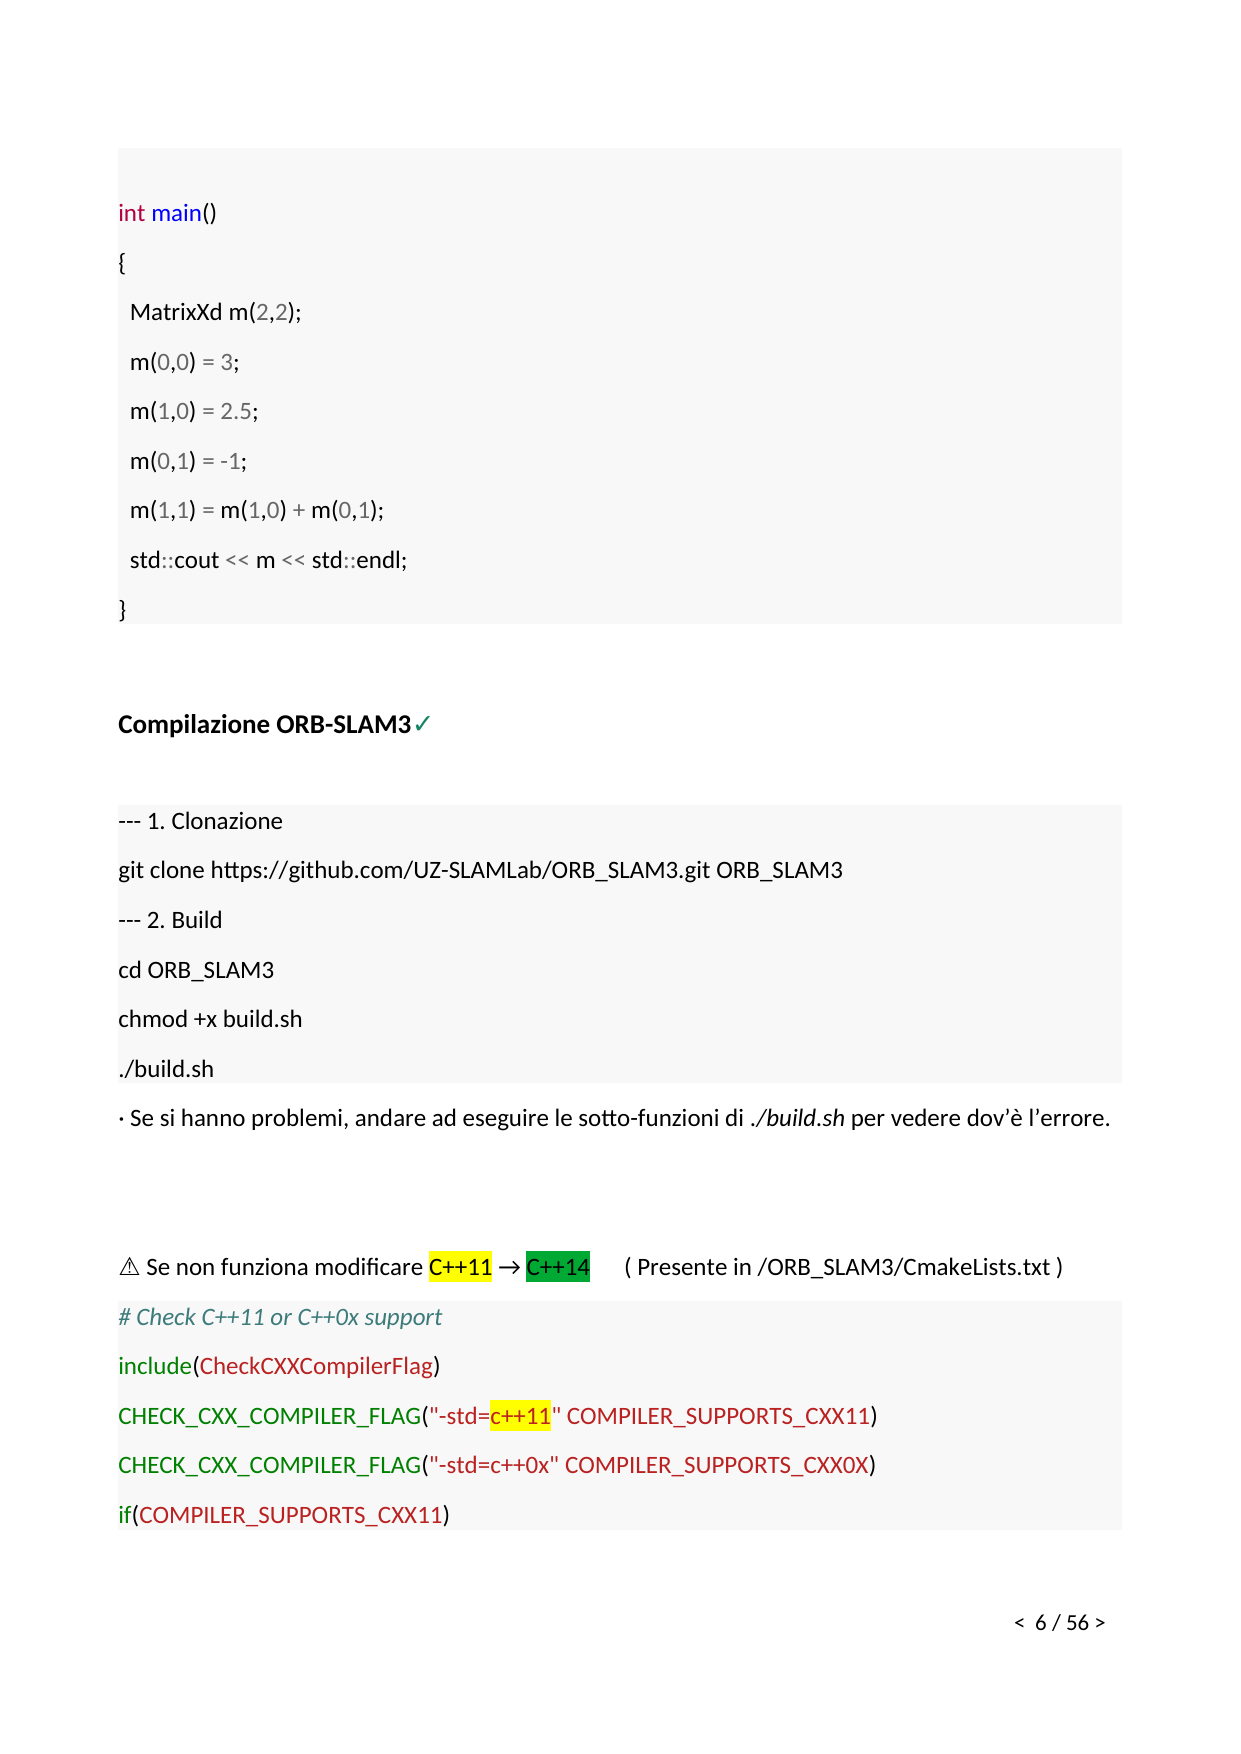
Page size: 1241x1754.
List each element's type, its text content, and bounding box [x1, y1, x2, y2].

text m(0,0) = 3; [118, 346, 1122, 376]
text chmod +x build.sh [118, 1003, 1122, 1034]
text --- 1. Clonazione [118, 805, 1122, 836]
text MatrixXd m(2,2); [118, 296, 1122, 327]
text int main() [118, 197, 1122, 228]
subtitle Compilazione ORB-SLAM3✓ [118, 708, 1122, 741]
text ./build.sh [118, 1053, 1122, 1083]
text { [118, 247, 1122, 277]
text if(COMPILER_SUPPORTS_CXX11) [118, 1499, 1122, 1530]
text · Se si hanno problemi, andare ad eseguire le sotto-funzioni di ./build.sh per vedere dov’è l’errore. [118, 1102, 1122, 1133]
text CHECK_CXX_COMPILER_FLAG("-std=c++11" COMPILER_SUPPORTS_CXX11) [118, 1400, 1122, 1431]
text m(1,1) = m(1,0) + m(0,1); [118, 495, 1122, 525]
text CHECK_CXX_COMPILER_FLAG("-std=c++0x" COMPILER_SUPPORTS_CXX0X) [118, 1449, 1122, 1480]
text m(0,1) = -1; [118, 445, 1122, 476]
text git clone https://github.com/UZ-SLAMLab/ORB_SLAM3.git ORB_SLAM3 [118, 854, 1122, 885]
text ⚠ Se non funziona modificare C++11 → C++14 ( Presente in /ORB_SLAM3/CmakeLists.txt ) [118, 1251, 1122, 1282]
text --- 2. Build [118, 904, 1122, 935]
text m(1,0) = 2.5; [118, 396, 1122, 426]
text include(CheckCXXCompilerFlag) [118, 1350, 1122, 1381]
text # Check C++11 or C++0x support [118, 1301, 1122, 1331]
text std::cout << m << std::endl; [118, 544, 1122, 575]
text cd ORB_SLAM3 [118, 954, 1122, 984]
text } [118, 594, 1122, 624]
